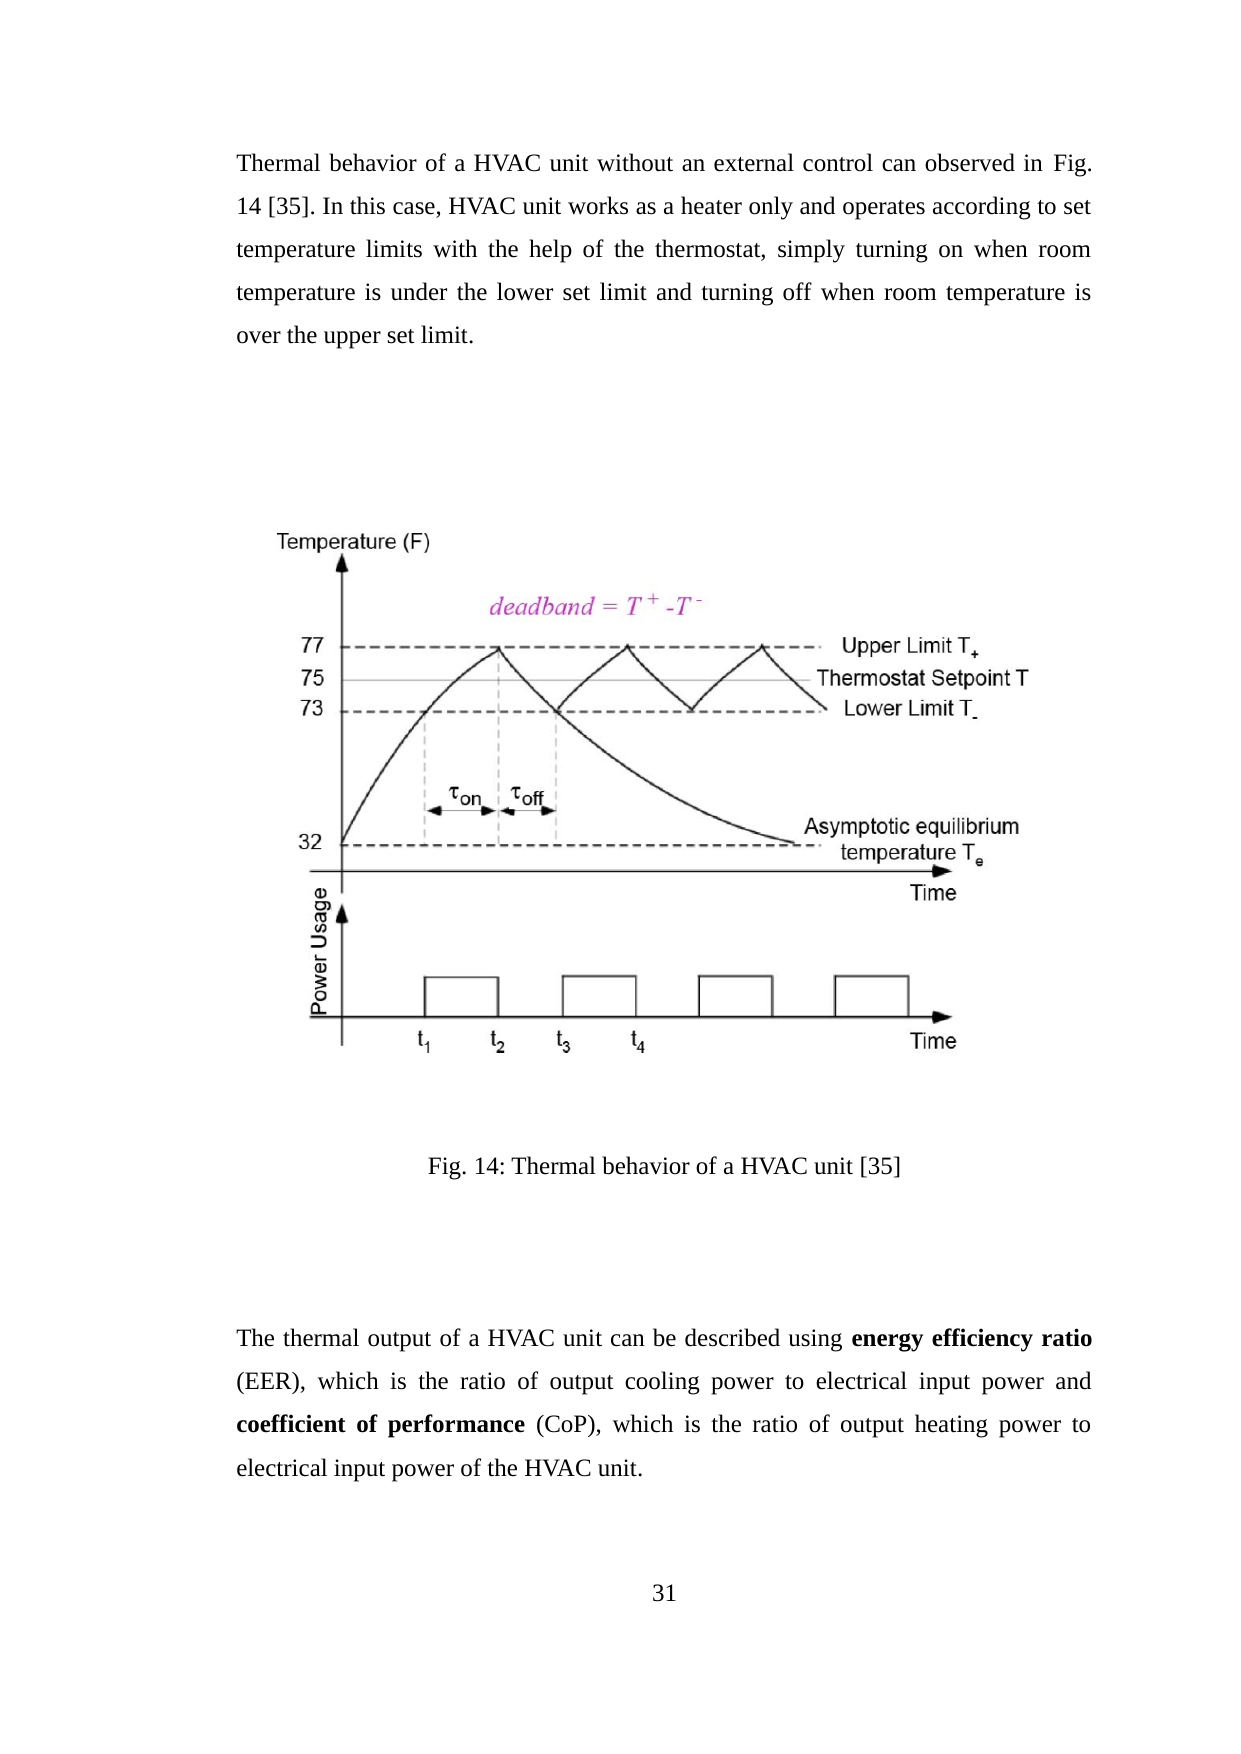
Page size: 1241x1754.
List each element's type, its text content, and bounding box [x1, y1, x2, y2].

text Thermal behavior of a HVAC unit without an external control can observed in Fig. 14 [35]. In this case, HVAC unit works as a heater only and operates according to set temperature limits with the help of the thermostat, simply turning on when room temperature is under the lower set limit and turning off when room temperature is over the upper set limit. [236, 148, 1093, 349]
picture [236, 505, 1093, 1097]
text The thermal output of a HVAC unit can be described using energy efficiency ratio (EER), which is the ratio of output cooling power to electrical input power and coefficient of performance (CoP), which is the ratio of output heating power to electrical input power of the HVAC unit. [236, 1323, 1093, 1481]
text Fig. 14: Thermal behavior of a HVAC unit [35] [236, 1151, 1093, 1179]
